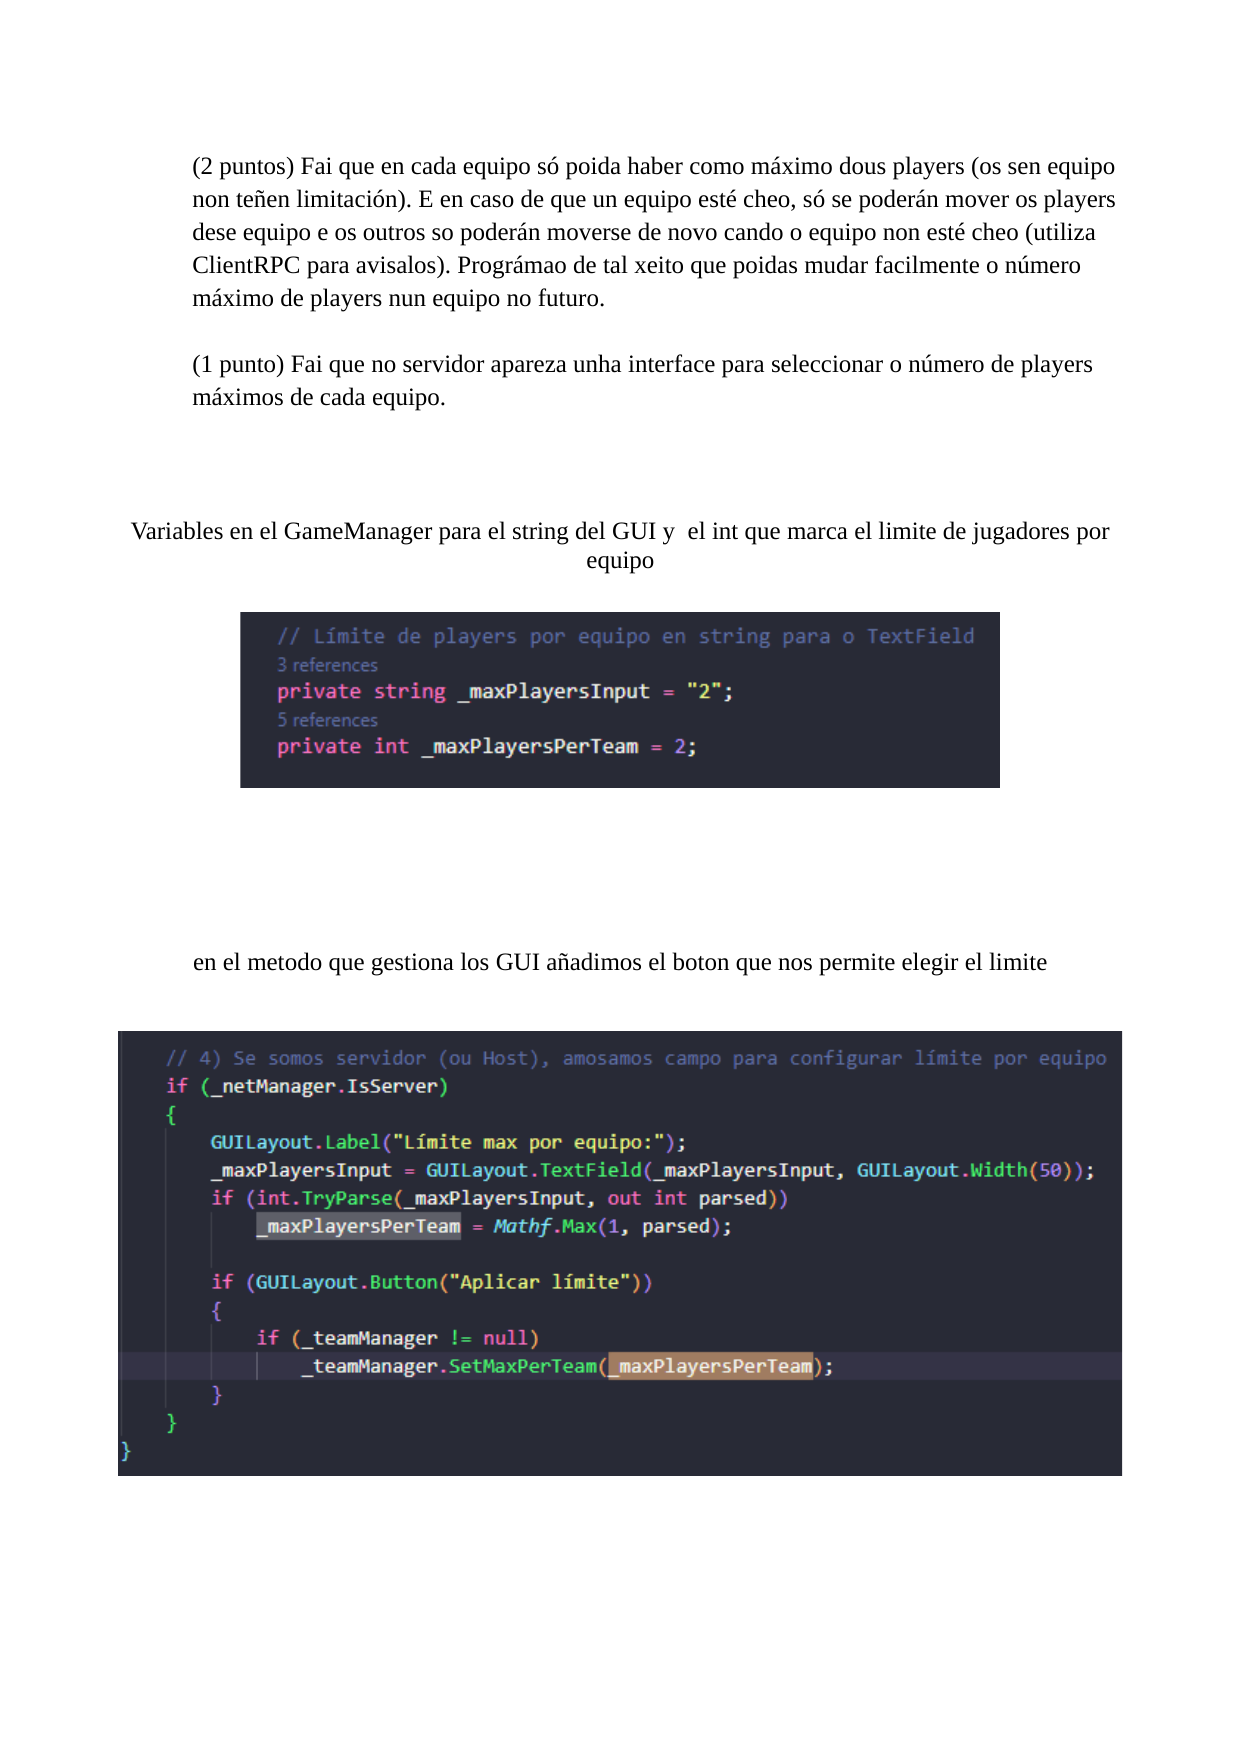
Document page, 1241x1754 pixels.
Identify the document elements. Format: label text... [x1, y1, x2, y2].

picture [118, 1031, 1123, 1476]
picture [240, 612, 1000, 788]
list (2 puntos) Fai que en cada equipo só poida haber como máximo dous players (os sen equipo non teñen limitación). E en caso de que un equipo esté cheo, só se poderán mover os players dese equipo e os outros so poderán moverse de novo cando o equipo non esté cheo (utiliza ClientRPC para avisalos). Prográmao de tal xeito que poidas mudar facilmente o número máximo de players nun equipo no futuro. [162, 151, 1122, 312]
text en el metodo que gestiona los GUI añadimos el boton que nos permite elegir el limite [118, 947, 1122, 976]
list (1 punto) Fai que no servidor apareza unha interface para seleccionar o número de players máximos de cada equipo. [162, 349, 1122, 411]
text Variables en el GameManager para el string del GUI y el int que marca el limite de jugadores por equipo [118, 516, 1122, 574]
